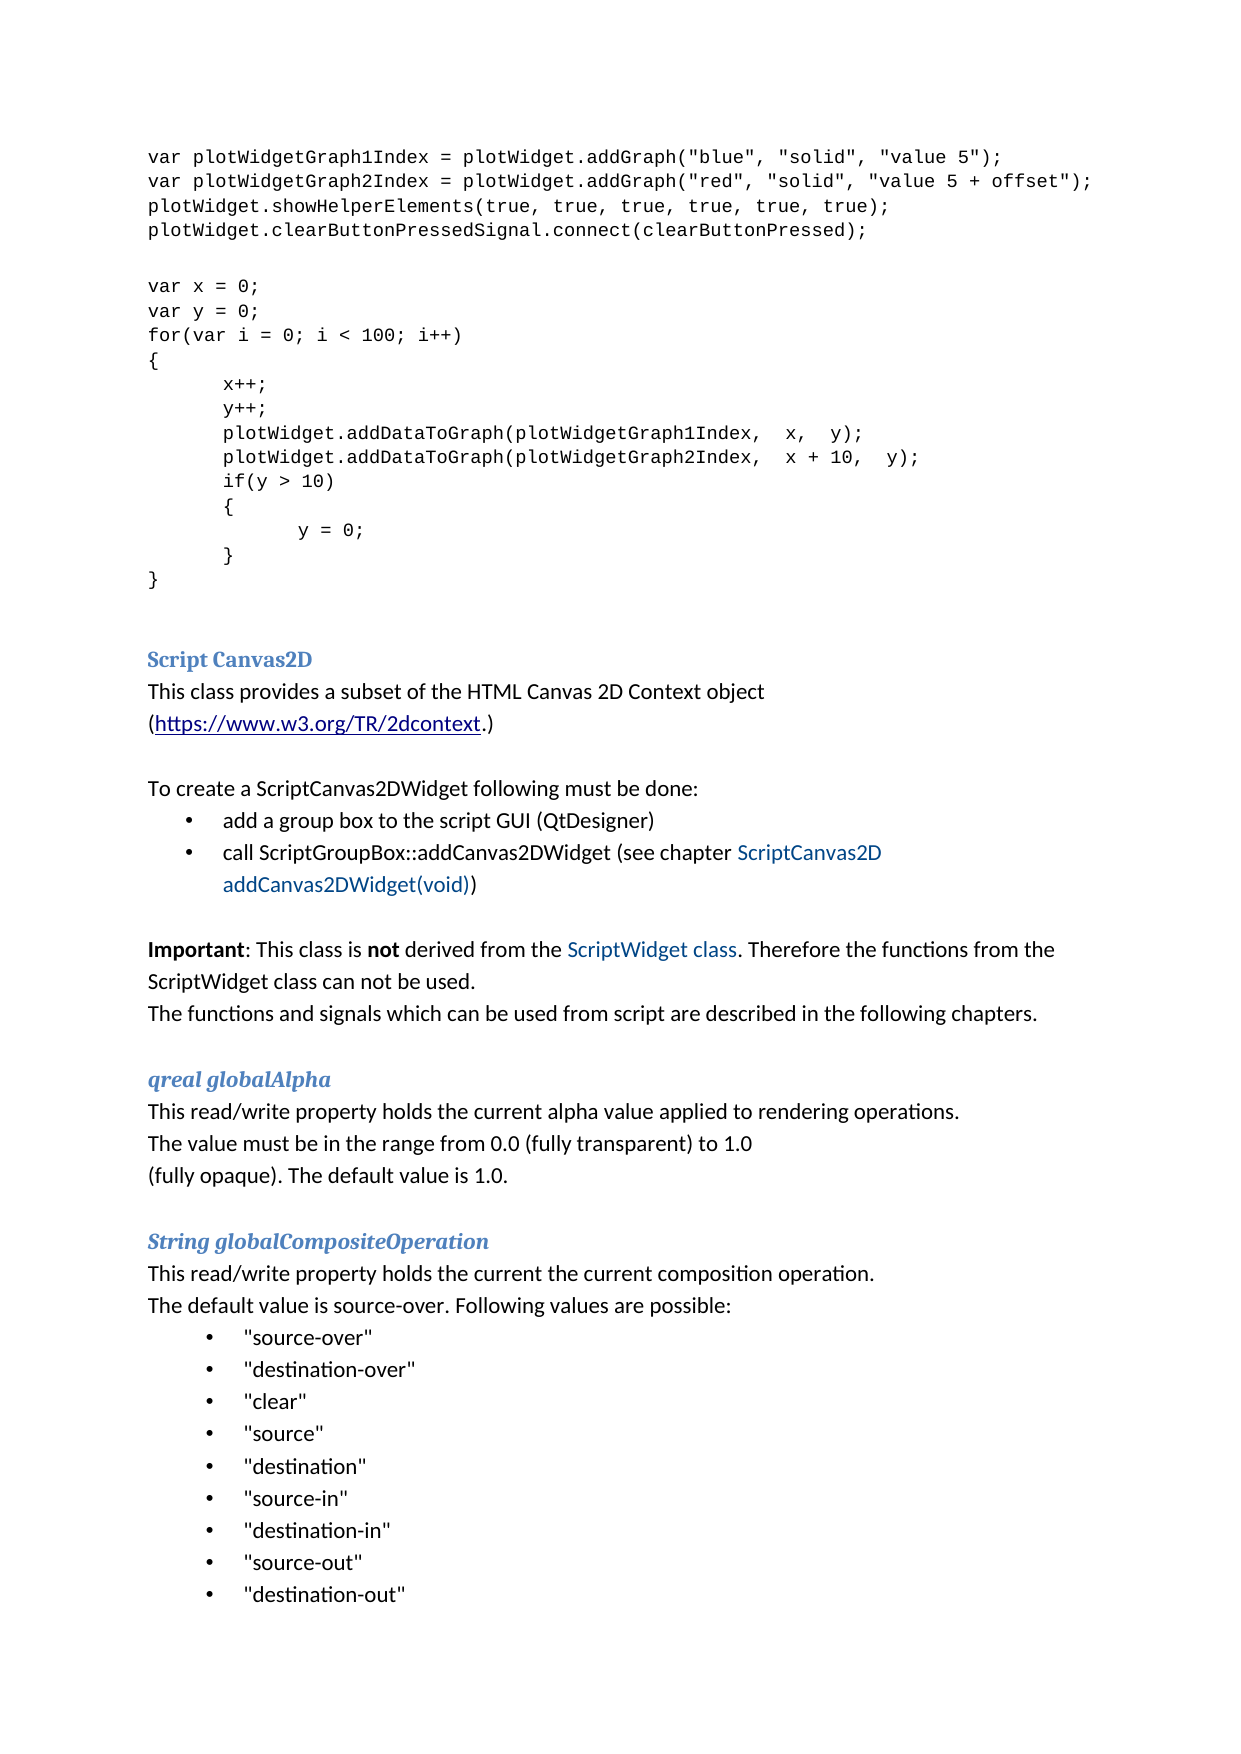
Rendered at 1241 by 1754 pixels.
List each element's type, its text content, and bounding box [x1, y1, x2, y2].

text } [148, 545, 1093, 567]
text } [148, 570, 1093, 591]
text { [148, 350, 1093, 372]
subtitle Script Canvas2D [148, 647, 1093, 673]
list "destination-in" [206, 1516, 1093, 1544]
text { [148, 497, 1093, 518]
text x++; [148, 375, 1093, 396]
text plotWidget.addDataToGraph(plotWidgetGraph1Index, x, y); [148, 423, 1093, 445]
text The default value is source-over. Following values are possible: [148, 1291, 1093, 1319]
text var plotWidgetGraph2Index = plotWidget.addGraph("red", "solid", "value 5 + offset"); [148, 172, 1093, 193]
list "clear" [206, 1387, 1093, 1415]
text for(var i = 0; i < 100; i++) [148, 326, 1093, 347]
text (fully opaque). The default value is 1.0. [148, 1161, 1093, 1189]
list "source" [206, 1419, 1093, 1448]
list "source-out" [206, 1548, 1093, 1576]
text y = 0; [148, 521, 1093, 542]
list call ScriptGroupBox::addCanvas2DWidget (see chapter ScriptCanvas2D addCanvas2DWidget(void)) [185, 838, 1093, 898]
text var x = 0; [148, 277, 1093, 298]
text This read/write property holds the current the current composition operation. [148, 1259, 1093, 1287]
text plotWidget.clearButtonPressedSignal.connect(clearButtonPressed); [148, 221, 1093, 242]
list "destination-over" [206, 1355, 1093, 1383]
text The functions and signals which can be used from script are described in the following chapters. [148, 999, 1093, 1027]
subtitle String globalCompositeOperation [148, 1228, 1093, 1255]
text This class provides a subset of the HTML Canvas 2D Context object (https://www.w3.org/TR/2dcontext.) [148, 677, 1093, 738]
text var plotWidgetGraph1Index = plotWidget.addGraph("blue", "solid", "value 5"); [148, 148, 1093, 169]
text To create a ScriptCanvas2DWidget following must be done: [148, 774, 1093, 802]
text plotWidget.showHelperElements(true, true, true, true, true, true); [148, 196, 1093, 218]
list "source-over" [206, 1323, 1093, 1351]
text if(y > 10) [148, 472, 1093, 493]
subtitle qreal globalAlpha [148, 1067, 1093, 1093]
text The value must be in the range from 0.0 (fully transparent) to 1.0 [148, 1129, 1093, 1157]
text Important: This class is not derived from the ScriptWidget class. Therefore the functions from the ScriptWidget class can not be used. [148, 935, 1093, 995]
text y++; [148, 399, 1093, 420]
list "destination" [206, 1452, 1093, 1480]
list "destination-out" [206, 1581, 1093, 1608]
list add a group box to the script GUI (QtDesigner) [185, 806, 1093, 834]
text This read/write property holds the current alpha value applied to rendering operations. [148, 1097, 1093, 1125]
list "source-in" [206, 1484, 1093, 1512]
text plotWidget.addDataToGraph(plotWidgetGraph2Index, x + 10, y); [148, 448, 1093, 469]
text var y = 0; [148, 302, 1093, 323]
